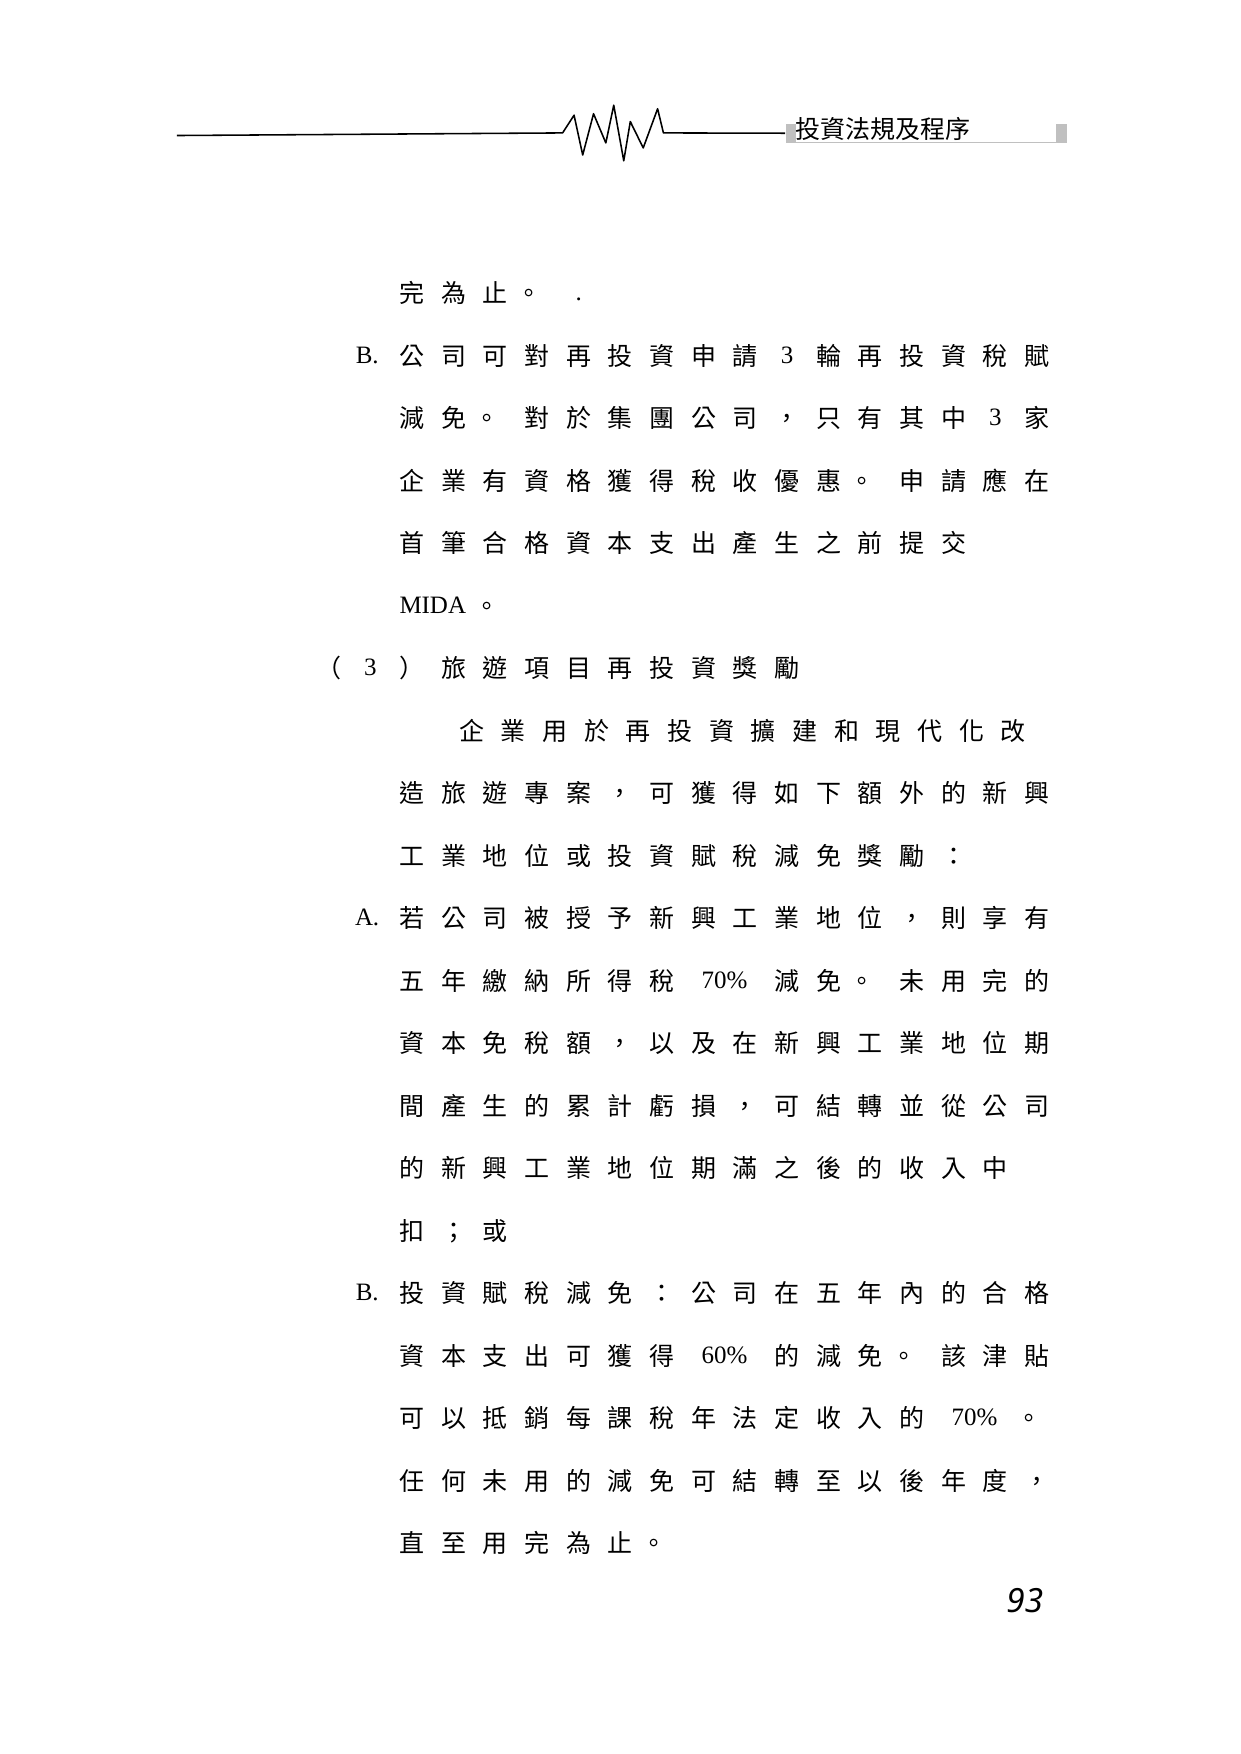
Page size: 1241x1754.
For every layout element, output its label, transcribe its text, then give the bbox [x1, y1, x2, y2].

text 企業用於再投資擴建和現代化改造旅遊專案，可獲得如下額外的新興工業地位或投資賦稅減免獎勵： [306, 688, 1058, 875]
text B. 投資賦稅減免：公司在五年內的合格資本支出可獲得60%的減免。該津貼可以抵銷每課稅年法定收入的70%。任何未用的減免可結轉至以後年度，直至用完為止。 [330, 1250, 1058, 1563]
text A. 若公司被授予新興工業地位，則享有五年繳納所得稅70%減免。未用完的資本免稅額，以及在新興工業地位期間產生的累計虧損，可結轉並從公司的新興工業地位期滿之後的收入中扣；或 [330, 875, 1058, 1250]
text （3）旅遊項目再投資獎勵 [306, 625, 1058, 688]
text B. 公司可對再投資申請3輪再投資稅賦減免。對於集團公司，只有其中3家企業有資格獲得稅收優惠。申請應在首筆合格資本支出產生之前提交MIDA。 [330, 313, 1058, 625]
text 完為止。. [330, 250, 1058, 313]
